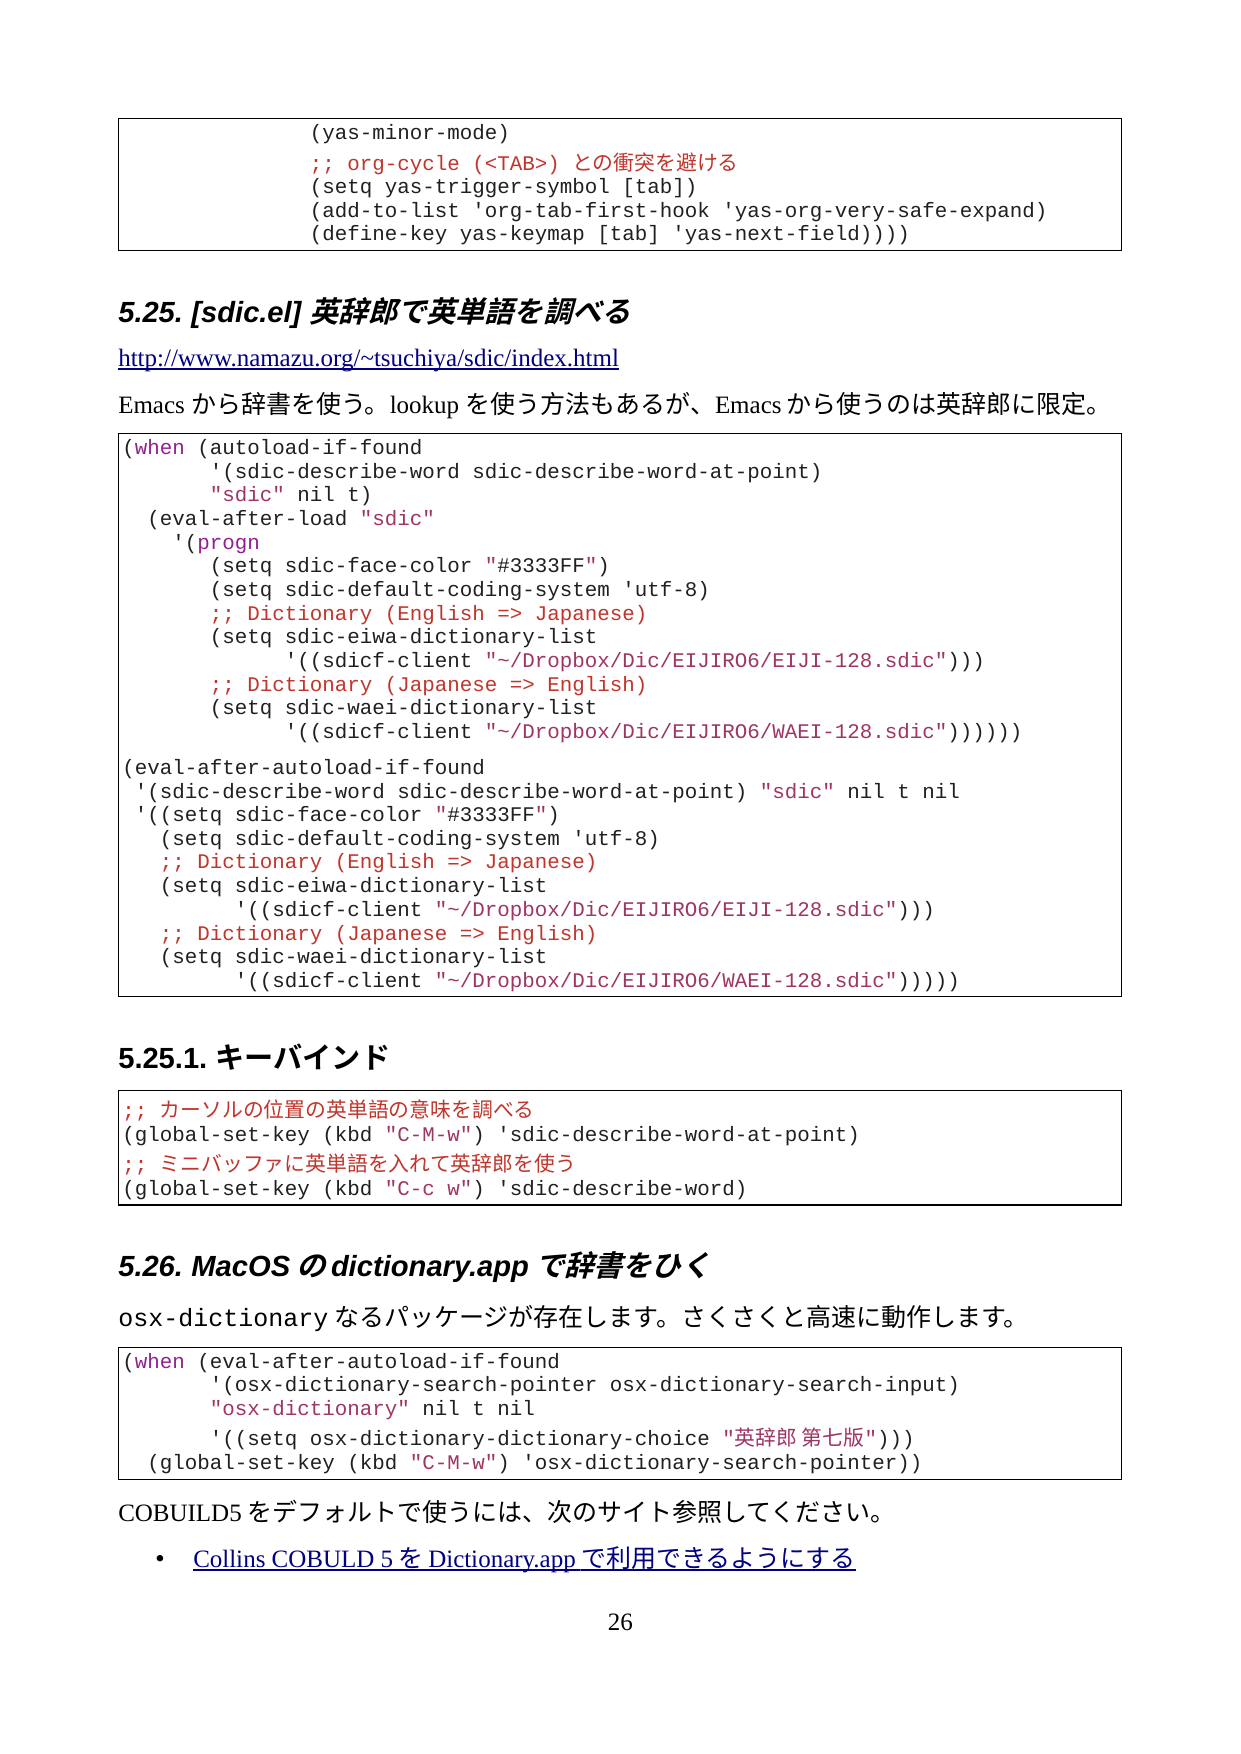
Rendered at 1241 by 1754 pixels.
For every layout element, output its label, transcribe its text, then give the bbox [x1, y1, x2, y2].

text (add-to-list 'org-tab-first-hook 'yas-org-very-safe-expand) [119, 196, 1121, 219]
text COBUILD5をデフォルトで使うには、次のサイト参照してください。 [118, 1492, 1122, 1528]
text '((sdicf-client "~/Dropbox/Dic/EIJIRO6/WAEI-128.sdic"))))) [119, 966, 1121, 996]
text (global-set-key (kbd "C-M-w") 'osx-dictionary-search-pointer)) [119, 1448, 1121, 1479]
text (when (eval-after-autoload-if-found [119, 1348, 1121, 1370]
text (setq sdic-waei-dictionary-list [119, 693, 1121, 717]
list Collins COBULD 5をDictionary.appで利用できるようにする [156, 1541, 1122, 1575]
text ;; Dictionary (English => Japanese) [119, 848, 1121, 871]
text (setq yas-trigger-symbol [tab]) [119, 172, 1121, 196]
text '(osx-dictionary-search-pointer osx-dictionary-search-input) [119, 1370, 1121, 1394]
subtitle MacOSのdictionary.appで辞書をひく [118, 1243, 1122, 1285]
text http://www.namazu.org/~tsuchiya/sdic/index.html [118, 343, 1122, 372]
text "osx-dictionary" nil t nil [119, 1394, 1121, 1418]
subtitle キーバインド [118, 1035, 1122, 1077]
text ;; Dictionary (English => Japanese) [119, 599, 1121, 622]
text (global-set-key (kbd "C-M-w") 'sdic-describe-word-at-point) [119, 1120, 1121, 1144]
text ;; Dictionary (Japanese => English) [119, 918, 1121, 942]
text (define-key yas-keymap [tab] 'yas-next-field)))) [119, 219, 1121, 250]
text '((setq sdic-face-color "#3333FF") [119, 800, 1121, 824]
text (setq sdic-eiwa-dictionary-list [119, 871, 1121, 895]
text ;; ミニバッファに英単語を入れて英辞郎を使う [119, 1144, 1121, 1174]
text (yas-minor-mode) [119, 119, 1121, 142]
text ;; カーソルの位置の英単語の意味を調べる [119, 1091, 1121, 1120]
text (setq sdic-default-coding-system 'utf-8) [119, 575, 1121, 599]
text '(sdic-describe-word sdic-describe-word-at-point) "sdic" nil t nil [119, 777, 1121, 800]
text '((setq osx-dictionary-dictionary-choice "英辞郎 第七版"))) [119, 1418, 1121, 1448]
text '((sdicf-client "~/Dropbox/Dic/EIJIRO6/EIJI-128.sdic"))) [119, 895, 1121, 918]
subtitle [sdic.el] 英辞郎で英単語を調べる [118, 288, 1122, 331]
text (setq sdic-waei-dictionary-list [119, 942, 1121, 966]
text Emacs から辞書を使う。lookup を使う方法もあるが、Emacsから使うのは英辞郎に限定。 [118, 384, 1122, 421]
text osx-dictionary なるパッケージが存在します。さくさくと高速に動作します。 [118, 1298, 1122, 1334]
text '((sdicf-client "~/Dropbox/Dic/EIJIRO6/EIJI-128.sdic"))) [119, 646, 1121, 670]
text ;; Dictionary (Japanese => English) [119, 670, 1121, 693]
text "sdic" nil t) [119, 481, 1121, 504]
text '(progn [119, 528, 1121, 551]
text (global-set-key (kbd "C-c w") 'sdic-describe-word) [119, 1174, 1121, 1204]
text (eval-after-load "sdic" [119, 504, 1121, 528]
text (setq sdic-eiwa-dictionary-list [119, 622, 1121, 646]
text (when (autoload-if-found [119, 434, 1121, 457]
text '(sdic-describe-word sdic-describe-word-at-point) [119, 457, 1121, 481]
text '((sdicf-client "~/Dropbox/Dic/EIJIRO6/WAEI-128.sdic")))))) [119, 717, 1121, 744]
text (setq sdic-default-coding-system 'utf-8) [119, 824, 1121, 848]
text (eval-after-autoload-if-found [119, 753, 1121, 777]
text ;; org-cycle (<TAB>) との衝突を避ける [119, 142, 1121, 172]
text (setq sdic-face-color "#3333FF") [119, 551, 1121, 575]
